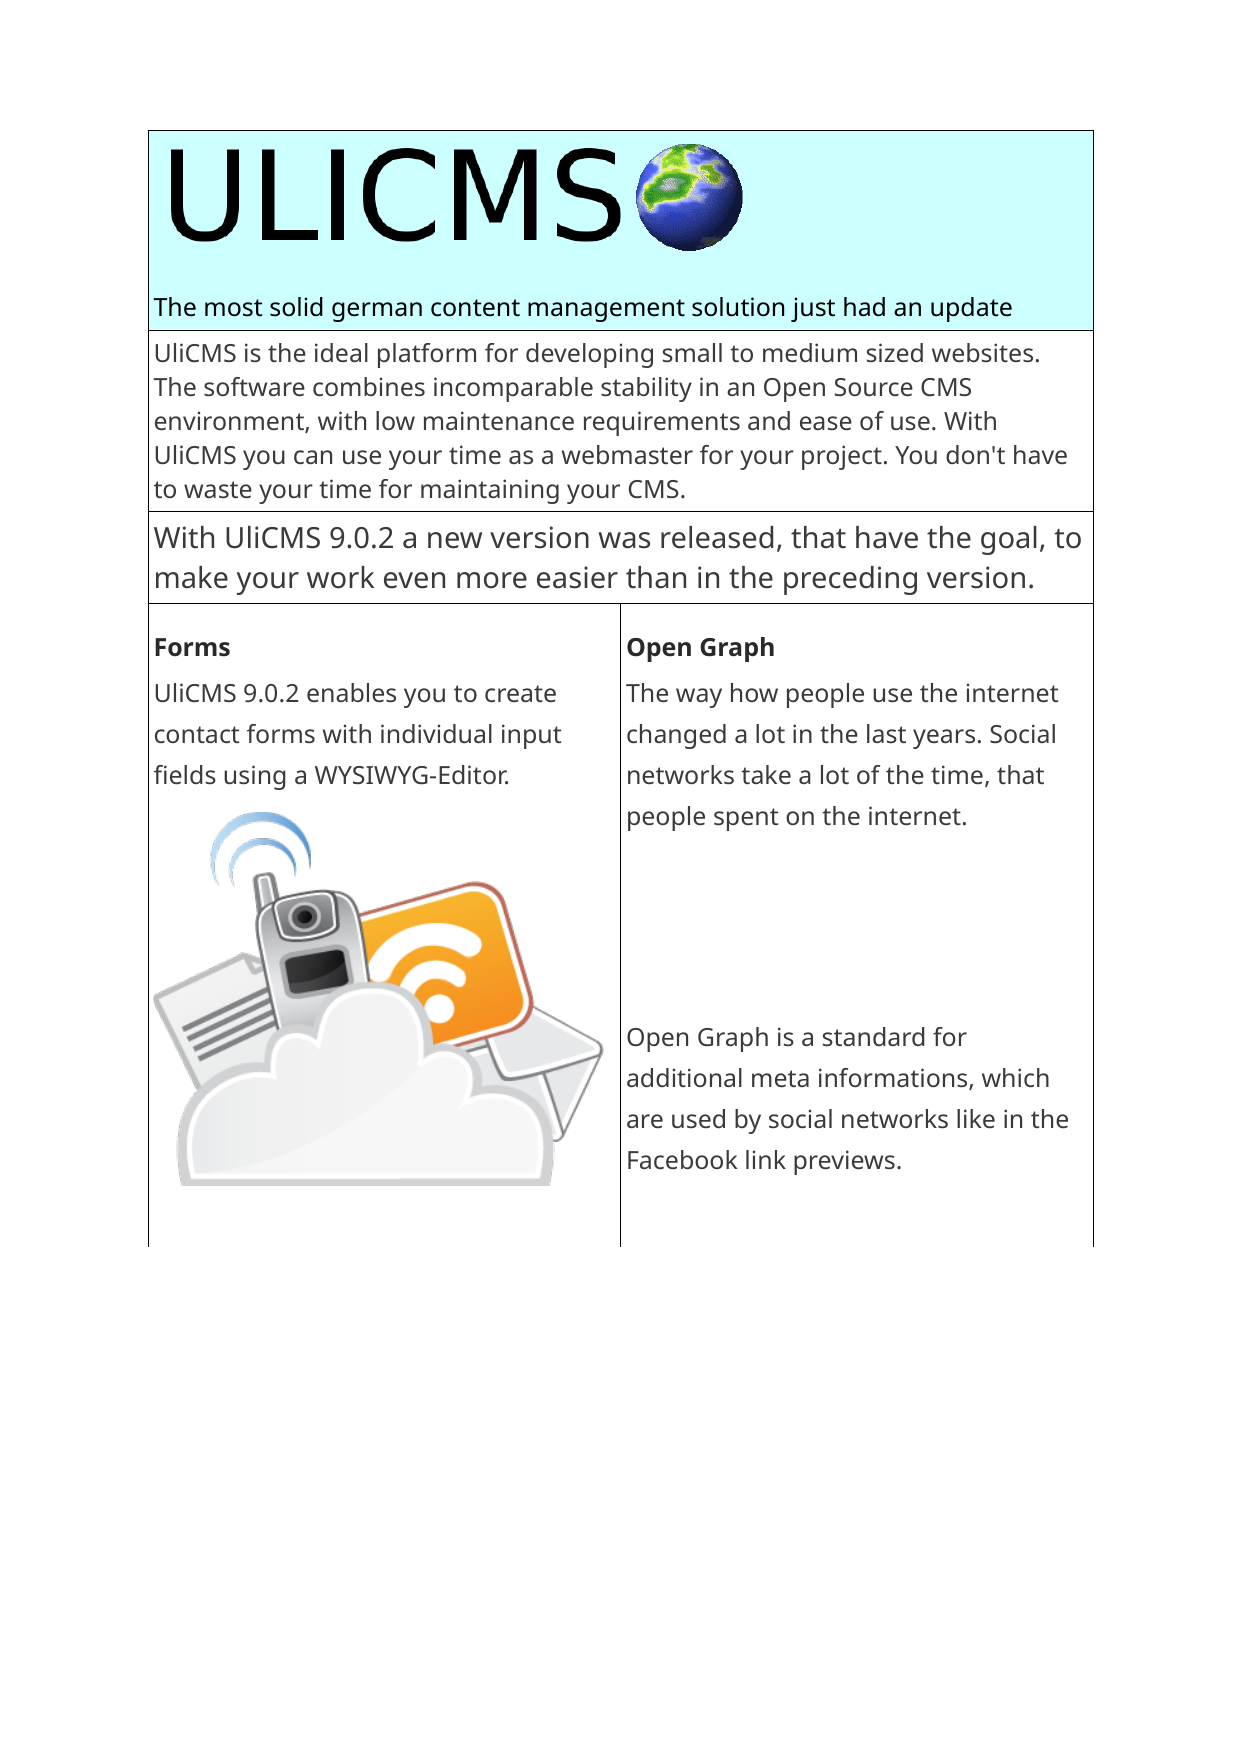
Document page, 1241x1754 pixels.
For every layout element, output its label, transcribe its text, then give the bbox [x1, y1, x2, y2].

picture [153, 135, 747, 256]
table_header Open Graph The way how people use the internet changed a lot in the last years. Social networks take a lot of the time, that people spent on the internet. Open Graph is a standard for additional meta informations, which are used by social networks like in the Facebook link previews. [621, 604, 1093, 1247]
table_cell UliCMS is the ideal platform for developing small to medium sized websites. The software combines incomparable stability in an Open Source CMS environment, with low maintenance requirements and ease of use. With UliCMS you can use your time as a webmaster for your project. You don't have to waste your time for maintaining your CMS. [149, 331, 1093, 511]
picture [153, 812, 615, 1186]
table_cell With UliCMS 9.0.2 a new version was released, that have the goal, to make your work even more easier than in the preceding version. [149, 512, 1093, 602]
table_header The most solid german content management solution just had an update [149, 131, 1093, 329]
table_header Forms UliCMS 9.0.2 enables you to create contact forms with individual input fields using a WYSIWYG-Editor. [149, 604, 620, 1247]
